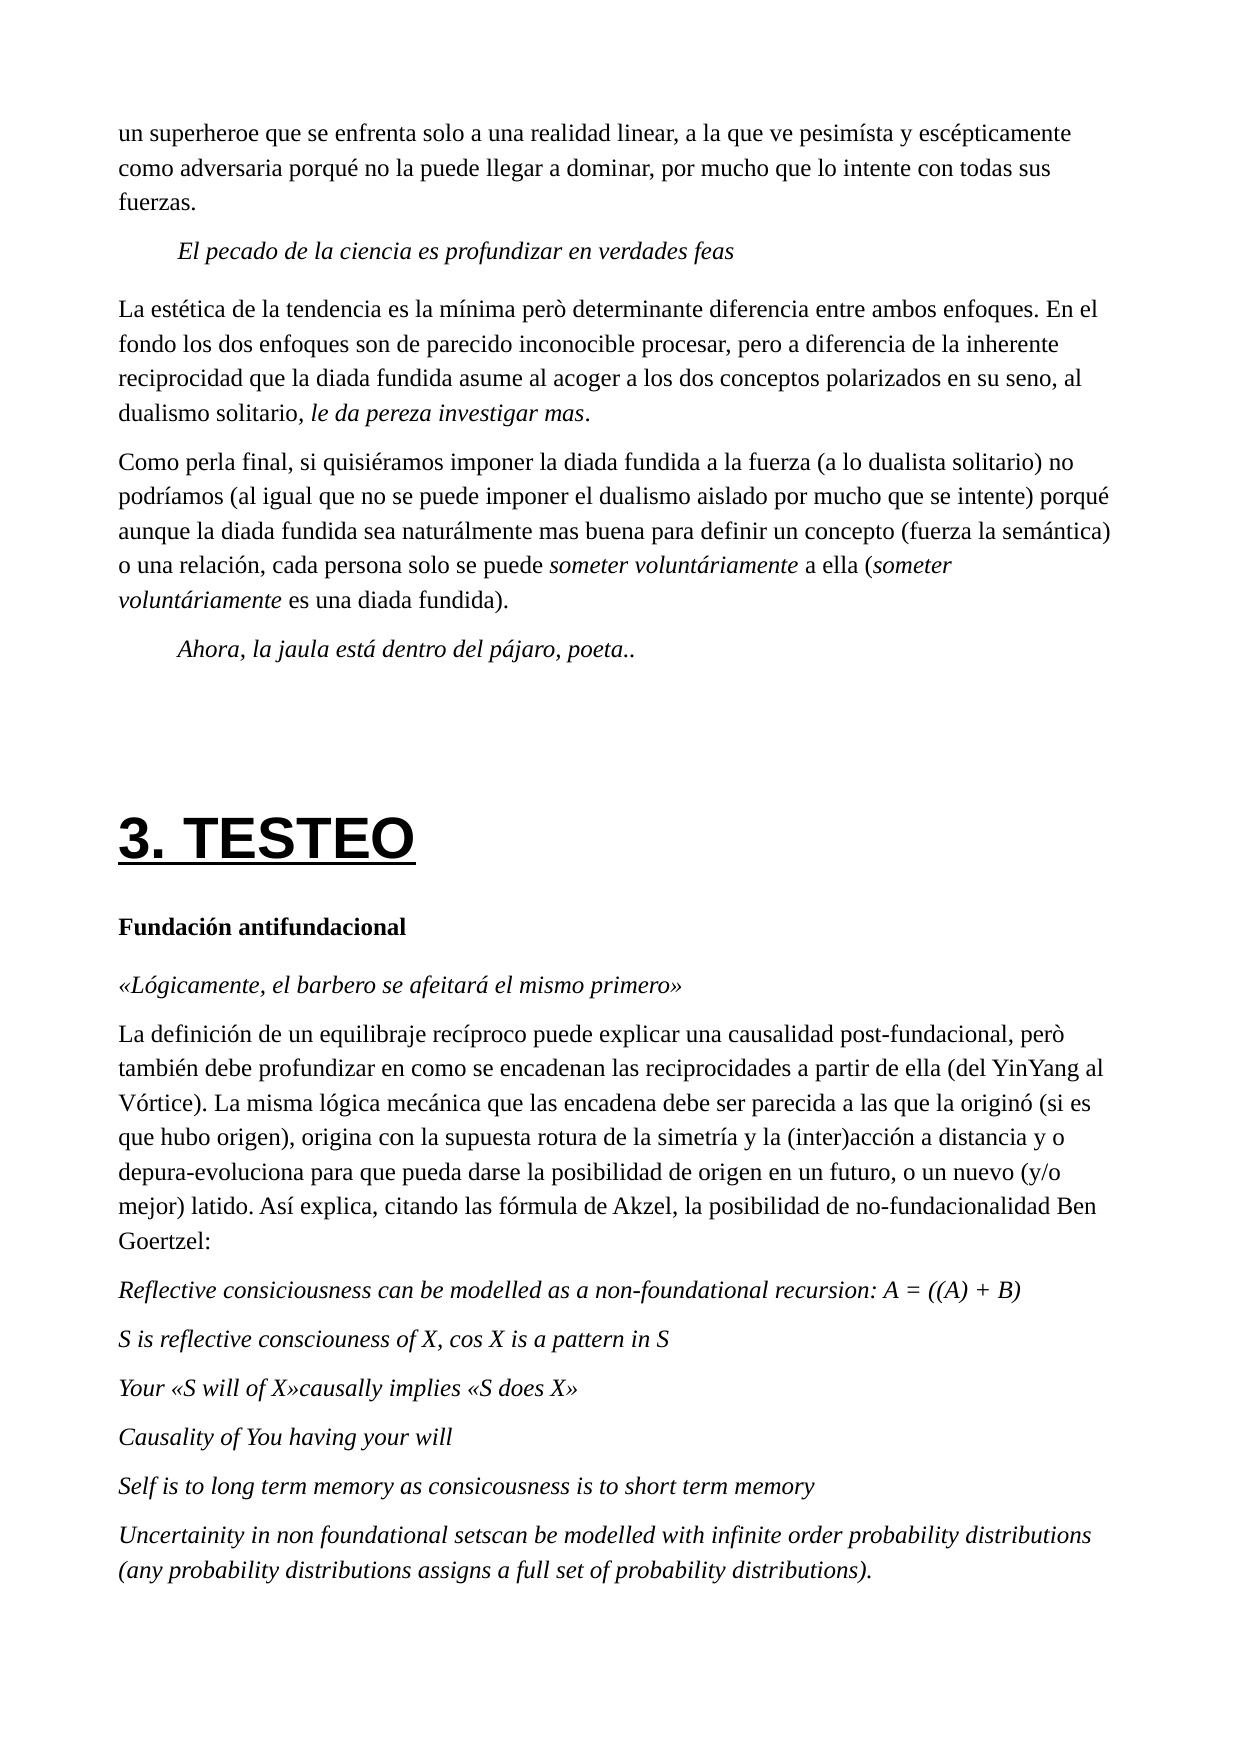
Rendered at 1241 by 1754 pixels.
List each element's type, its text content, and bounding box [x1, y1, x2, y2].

text S is reflective consciouness of X, cos X is a pattern in S [118, 1324, 1122, 1353]
text Causality of You having your will [118, 1422, 1122, 1451]
subtitle 3. TESTEO [118, 804, 1122, 871]
text La definición de un equilibraje recíproco puede explicar una causalidad post-fundacional, però también debe profundizar en como se encadenan las reciprocidades a partir de ella (del YinYang al Vórtice). La misma lógica mecánica que las encadena debe ser parecida a las que la originó (si es que hubo origen), origina con la supuesta rotura de la simetría y la (inter)acción a distancia y o depura-evoluciona para que pueda darse la posibilidad de origen en un futuro, o un nuevo (y/o mejor) latido. Así explica, citando las fórmula de Akzel, la posibilidad de no-fundacionalidad Ben Goertzel: [118, 1019, 1122, 1254]
text La estética de la tendencia es la mínima però determinante diferencia entre ambos enfoques. En el fondo los dos enfoques son de parecido inconocible procesar, pero a diferencia de la inherente reciprocidad que la diada fundida asume al acoger a los dos conceptos polarizados en su seno, al dualismo solitario, le da pereza investigar mas. [118, 294, 1122, 427]
text Self is to long term memory as consicousness is to short term memory [118, 1471, 1122, 1500]
text El pecado de la ciencia es profundizar en verdades feas [177, 236, 1063, 265]
text Reflective consiciousness can be modelled as a non-foundational recursion: A = ((A) + B) [118, 1275, 1122, 1304]
text «Lógicamente, el barbero se afeitará el mismo primero» [118, 970, 1122, 999]
text Your «S will of X»causally implies «S does X» [118, 1373, 1122, 1402]
text Como perla final, si quisiéramos imponer la diada fundida a la fuerza (a lo dualista solitario) no podríamos (al igual que no se puede imponer el dualismo aislado por mucho que se intente) porqué aunque la diada fundida sea naturálmente mas buena para definir un concepto (fuerza la semántica) o una relación, cada persona solo se puede someter voluntáriamente a ella (someter voluntáriamente es una diada fundida). [118, 447, 1122, 613]
text Uncertainity in non foundational setscan be modelled with infinite order probability distributions (any probability distributions assigns a full set of probability distributions). [118, 1520, 1122, 1583]
text Ahora, la jaula está dentro del pájaro, poeta.. [177, 634, 1063, 663]
text un superheroe que se enfrenta solo a una realidad linear, a la que ve pesimísta y escépticamente como adversaria porqué no la puede llegar a dominar, por mucho que lo intente con todas sus fuerzas. [118, 118, 1122, 216]
text Fundación antifundacional [118, 912, 1122, 941]
